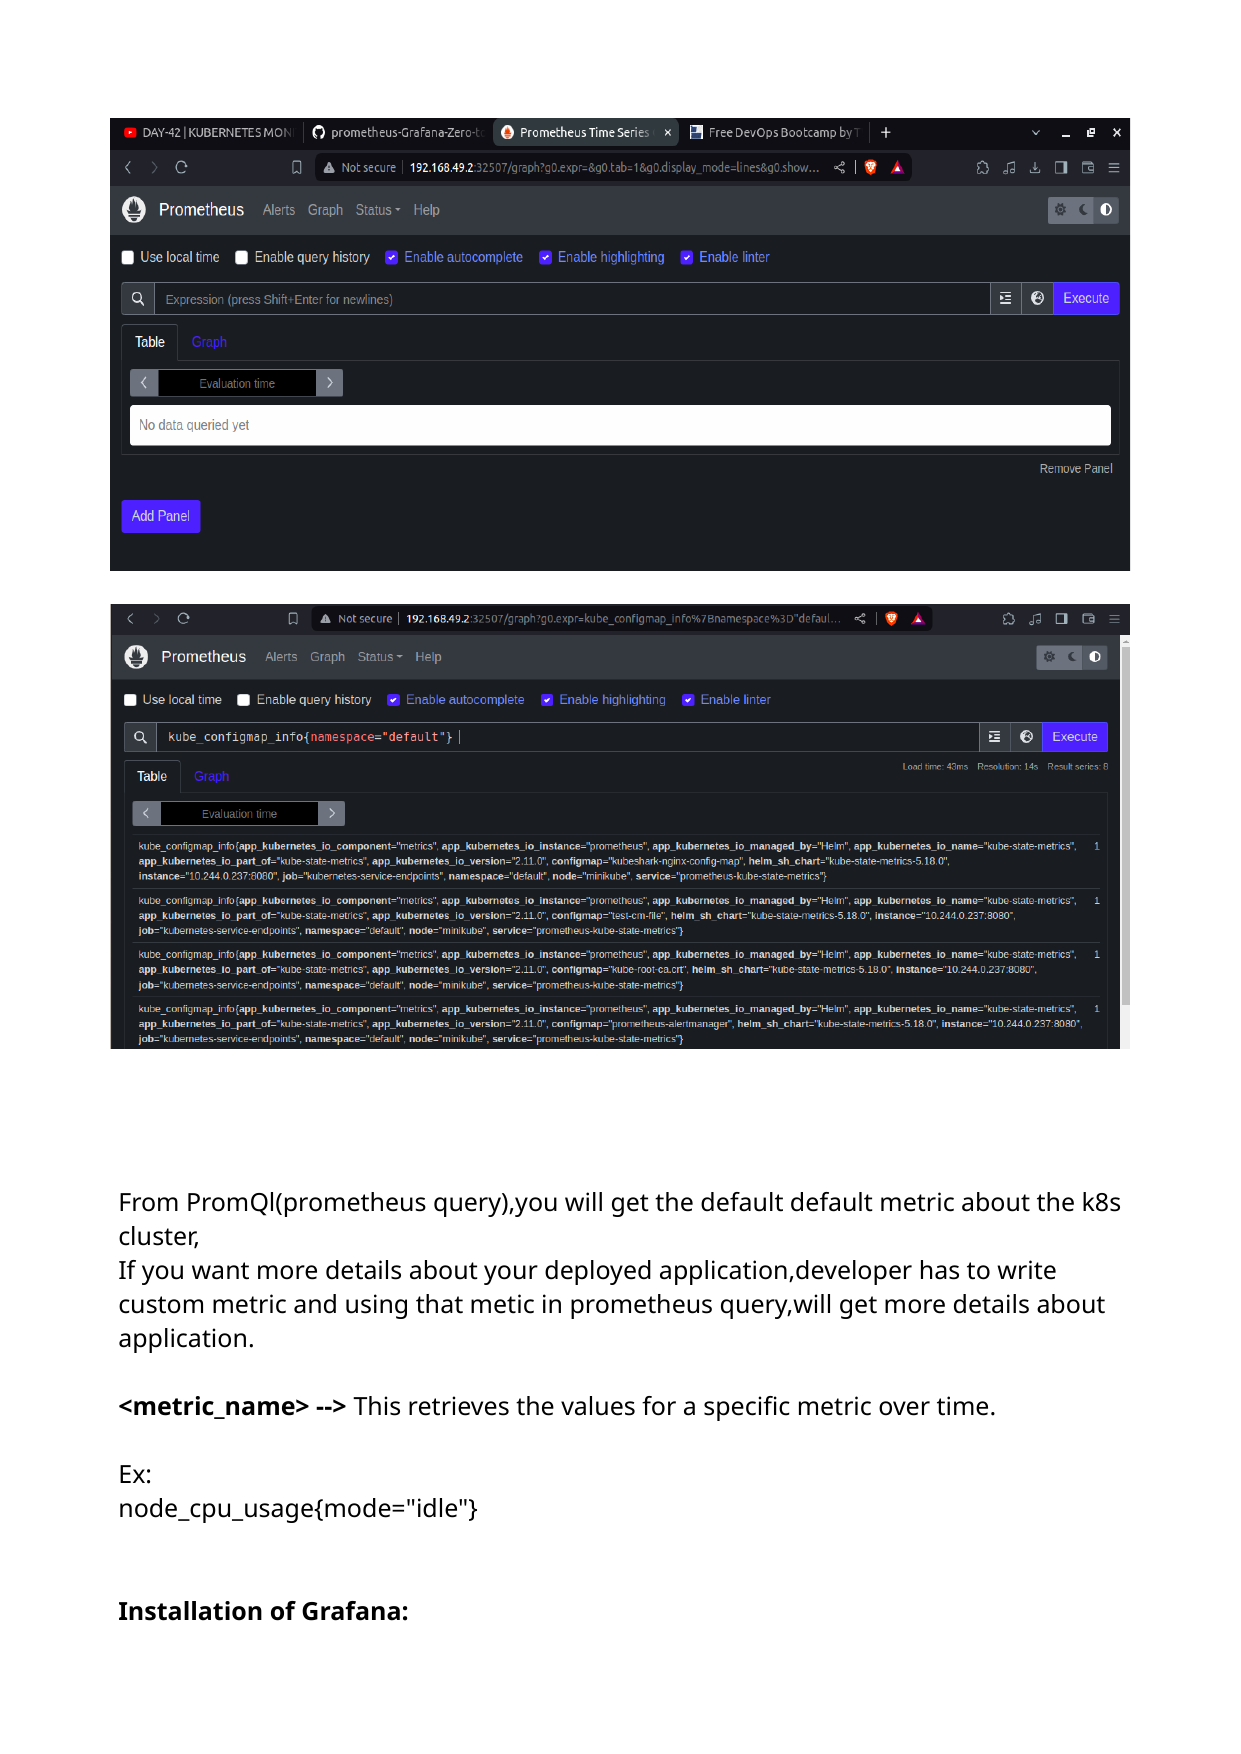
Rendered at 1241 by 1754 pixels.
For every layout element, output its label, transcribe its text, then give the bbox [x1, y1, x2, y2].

text <metric_name> --> This retrieves the values for a specific metric over time. [118, 1389, 1122, 1423]
text Ex: [118, 1457, 1122, 1491]
text From PromQl(prometheus query),you will get the default default metric about the k8s cluster, [118, 1184, 1122, 1252]
picture [110, 604, 1130, 1049]
text Installation of Grafana: [118, 1593, 1122, 1627]
text If you want more details about your deployed application,developer has to write custom metric and using that metic in prometheus query,will get more details about application. [118, 1252, 1122, 1355]
picture [110, 118, 1131, 571]
text node_cpu_usage{mode="idle"} [118, 1491, 1122, 1525]
